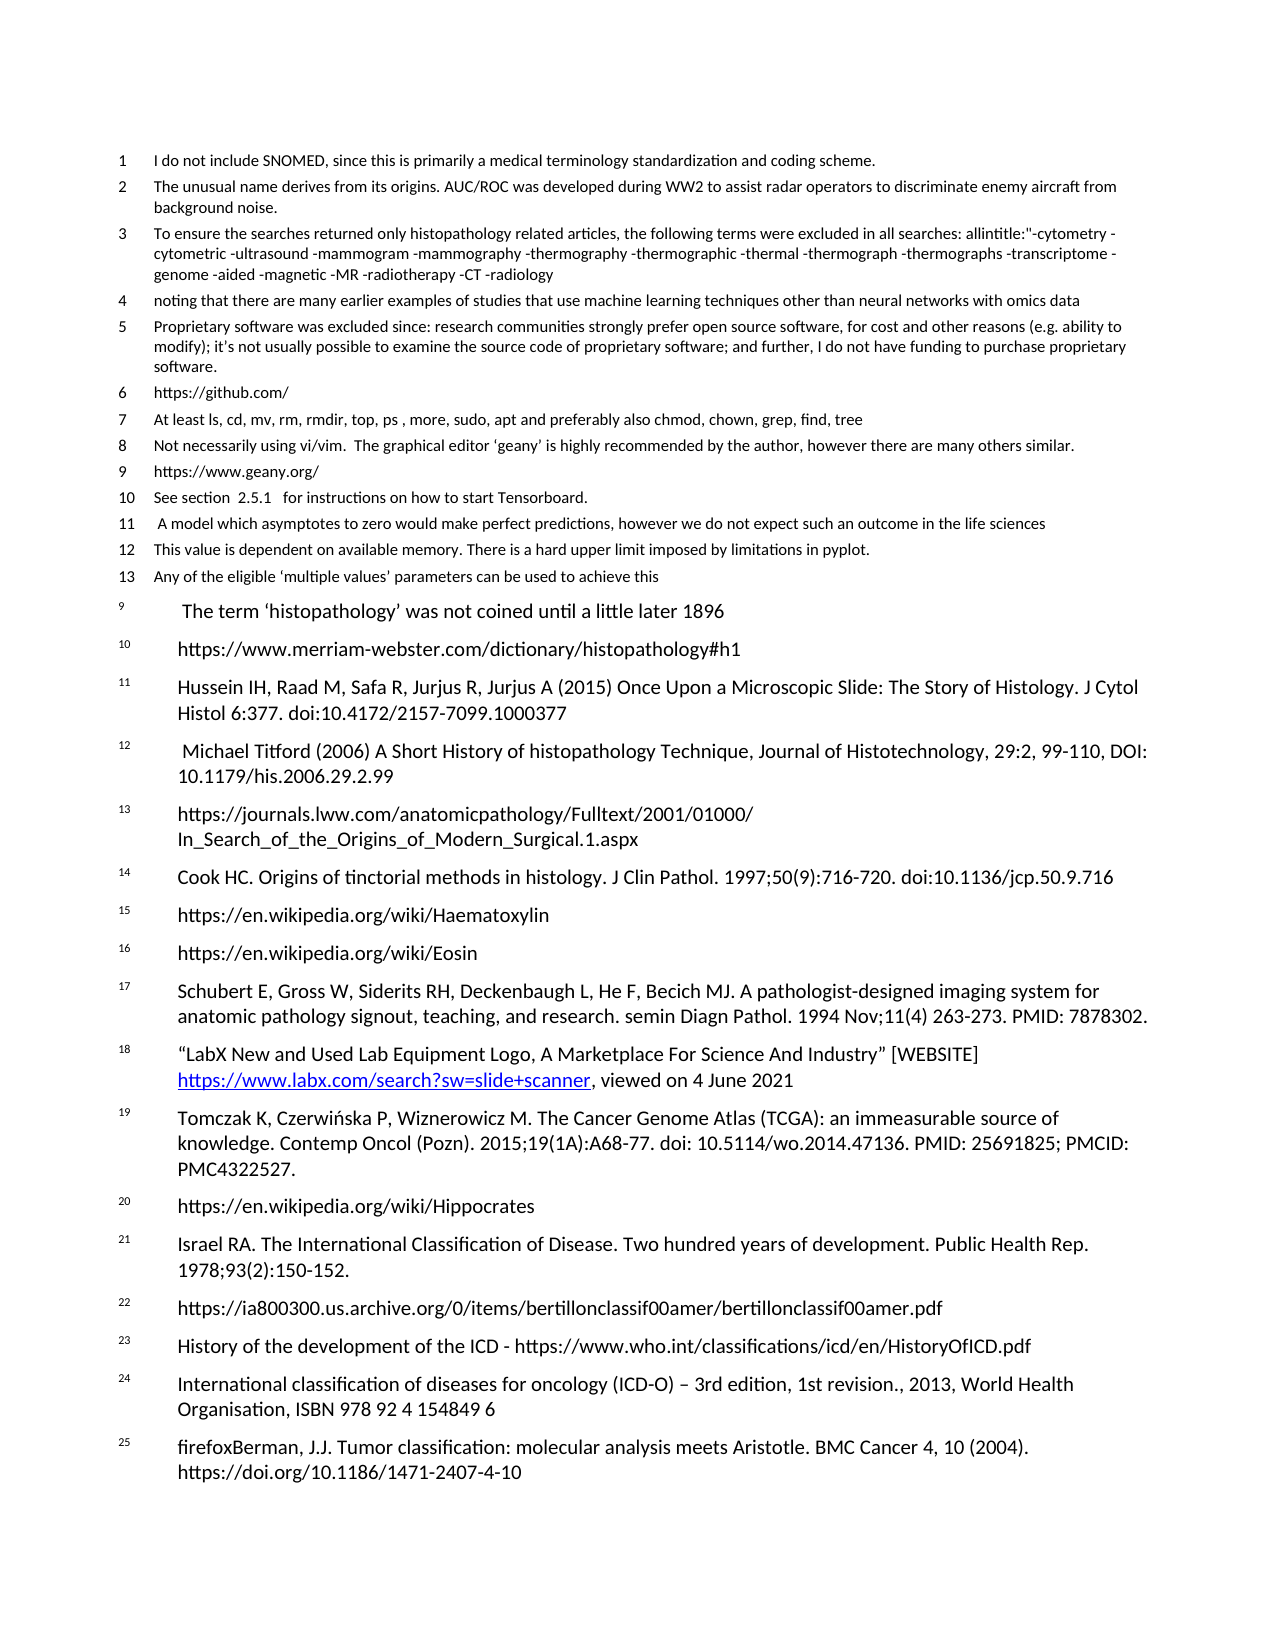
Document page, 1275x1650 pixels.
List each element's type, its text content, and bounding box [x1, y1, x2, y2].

text https://en.wikipedia.org/wiki/Haematoxylin [118, 902, 1157, 928]
text Israel RA. The International Classification of Disease. Two hundred years of development. Public Health Rep. 1978;93(2):150-152. [118, 1232, 1157, 1282]
text This value is dependent on available memory. There is a hard upper limit imposed by limitations in pyplot. [118, 540, 1157, 560]
text Michael Titford (2006) A Short History of histopathology Technique, Journal of Histotechnology, 29:2, 99-110, DOI: 10.1179/his.2006.29.2.99 [118, 738, 1157, 789]
text Cook HC. Origins of tinctorial methods in histology. J Clin Pathol. 1997;50(9):716-720. doi:10.1136/jcp.50.9.716 [118, 864, 1157, 890]
text The term ‘histopathology’ was not coined until a little later 1896 [118, 599, 1157, 624]
text https://en.wikipedia.org/wiki/Hippocrates [118, 1194, 1157, 1219]
text Schubert E, Gross W, Siderits RH, Deckenbaugh L, He F, Becich MJ. A pathologist-designed imaging system for anatomic pathology signout, teaching, and research. semin Diagn Pathol. 1994 Nov;11(4) 263-273. PMID: 7878302. [118, 978, 1157, 1029]
text Tomczak K, Czerwińska P, Wiznerowicz M. The Cancer Genome Atlas (TCGA): an immeasurable source of knowledge. Contemp Oncol (Pozn). 2015;19(1A):A68-77. doi: 10.5114/wo.2014.47136. PMID: 25691825; PMCID: PMC4322527. [118, 1105, 1157, 1181]
text Hussein IH, Raad M, Safa R, Jurjus R, Jurjus A (2015) Once Upon a Microscopic Slide: The Story of Histology. J Cytol Histol 6:377. doi:10.4172/2157-7099.1000377 [118, 674, 1157, 725]
text Not necessarily using vi/vim. The graphical editor ‘geany’ is highly recommended by the author, however there are many others similar. [118, 435, 1157, 455]
text To ensure the searches returned only histopathology related articles, the following terms were excluded in all searches: allintitle:"-cytometry -cytometric -ultrasound -mammogram -mammography -thermography -thermographic -thermal -thermograph -thermographs -transcriptome -genome -aided -magnetic -MR -radiotherapy -CT -radiology [118, 223, 1157, 284]
text https://github.com/ [118, 383, 1157, 403]
text noting that there are many earlier examples of studies that use machine learning techniques other than neural networks with omics data [118, 290, 1157, 310]
text At least ls, cd, mv, rm, rmdir, top, ps , more, sudo, apt and preferably also chmod, chown, grep, find, tree [118, 409, 1157, 429]
text Proprietary software was excluded since: research communities strongly prefer open source software, for cost and other reasons (e.g. ability to modify); it’s not usually possible to examine the source code of proprietary software; and further, I do not have funding to purchase proprietary software. [118, 316, 1157, 377]
text Any of the eligible ‘multiple values’ parameters can be used to achieve this [118, 566, 1157, 586]
text https://www.geany.org/ [118, 461, 1157, 482]
text The unusual name derives from its origins. AUC/ROC was developed during WW2 to assist radar operators to discriminate enemy aircraft from background noise. [118, 177, 1157, 217]
text I do not include SNOMED, since this is primarily a medical terminology standardization and coding scheme. [118, 151, 1157, 171]
text https://en.wikipedia.org/wiki/Eosin [118, 940, 1157, 966]
text firefoxBerman, J.J. Tumor classification: molecular analysis meets Aristotle. BMC Cancer 4, 10 (2004). https://doi.org/10.1186/1471-2407-4-10 [118, 1434, 1157, 1485]
text See section 2.5.1 for instructions on how to start Tensorboard. [118, 487, 1157, 508]
text https://www.merriam-webster.com/dictionary/histopathology#h1 [118, 637, 1157, 662]
text History of the development of the ICD - https://www.who.int/classifications/icd/en/HistoryOfICD.pdf [118, 1333, 1157, 1358]
text International classification of diseases for oncology (ICD-O) – 3rd edition, 1st revision., 2013, World Health Organisation, ISBN 978 92 4 154849 6 [118, 1371, 1157, 1422]
text “LabX New and Used Lab Equipment Logo, A Marketplace For Science And Industry” [WEBSITE] https://www.labx.com/search?sw=slide+scanner, viewed on 4 June 2021 [118, 1042, 1157, 1092]
text A model which asymptotes to zero would make perfect predictions, however we do not expect such an outcome in the life sciences [118, 513, 1157, 534]
text https://ia800300.us.archive.org/0/items/bertillonclassif00amer/bertillonclassif00amer.pdf [118, 1295, 1157, 1320]
text https://journals.lww.com/anatomicpathology/Fulltext/2001/01000/In_Search_of_the_Origins_of_Modern_Surgical.1.aspx [118, 801, 1157, 852]
